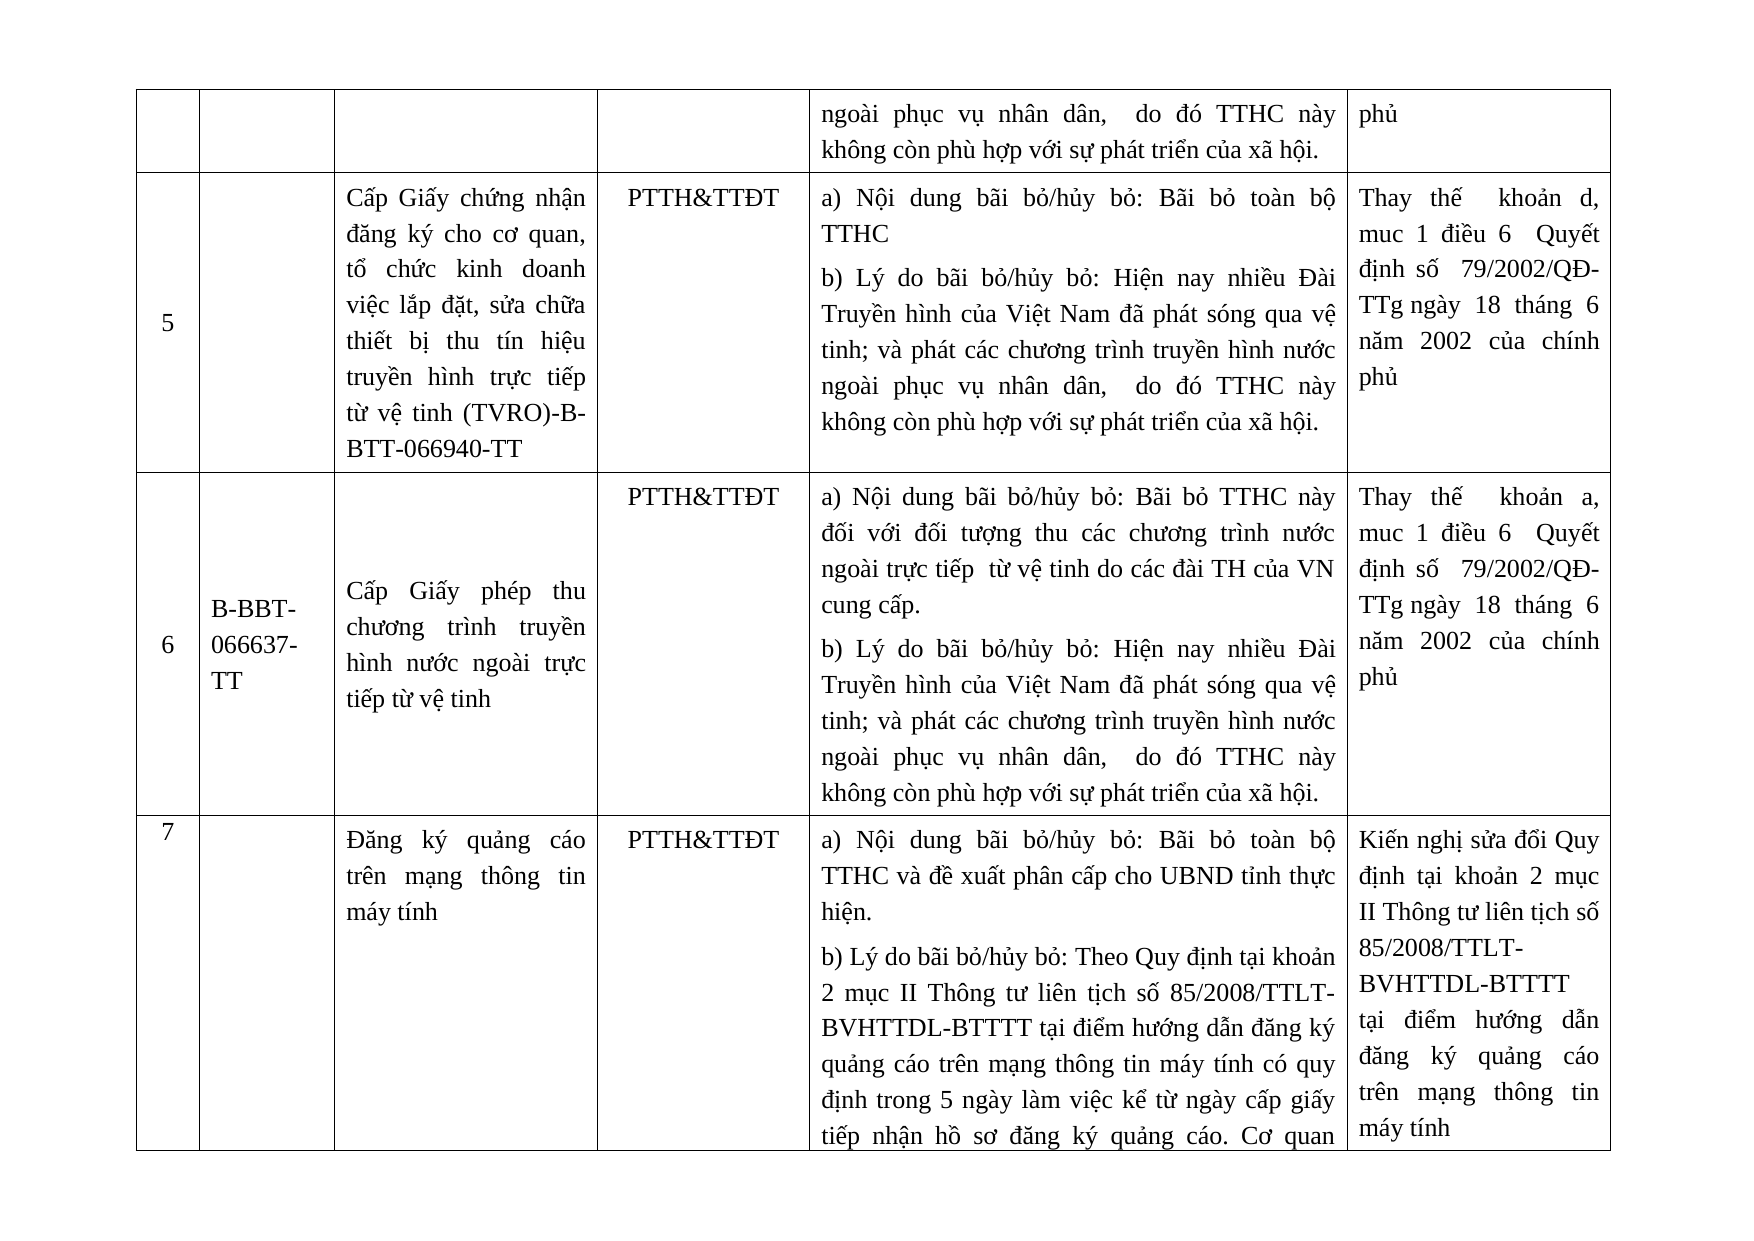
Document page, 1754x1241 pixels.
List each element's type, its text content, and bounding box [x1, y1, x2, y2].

table_cell [598, 90, 809, 172]
table_cell a) Nội dung bãi bỏ/hủy bỏ: Bãi bỏ toàn bộ TTHC b) Lý do bãi bỏ/hủy bỏ: Hiện nay nhiều Đài Truyền hình của Việt Nam đã phát sóng qua vệ tinh; và phát các chương trình truyền hình nước ngoài phục vụ nhân dân, do đó TTHC này không còn phù hợp với sự phát triển của xã hội. [810, 173, 1347, 472]
table_cell Cấp Giấy chứng nhận đăng ký cho cơ quan, tổ chức kinh doanh việc lắp đặt, sửa chữa thiết bị thu tín hiệu truyền hình trực tiếp từ vệ tinh (TVRO)-B-BTT-066940-TT [335, 173, 597, 472]
table_cell [137, 90, 199, 172]
table_cell B-BBT-066637-TT [200, 473, 334, 815]
table_cell PTTH&TTĐT [598, 173, 809, 472]
table_cell 5 [137, 173, 199, 472]
table_cell Thay thế khoản a, muc 1 điều 6 Quyết định số 79/2002/QĐ-TTg ngày 18 tháng 6 năm 2002 của chính phủ [1348, 473, 1610, 815]
table_cell PTTH&TTĐT [598, 816, 809, 1150]
table_cell Cấp Giấy phép thu chương trình truyền hình nước ngoài trực tiếp từ vệ tinh [335, 473, 597, 815]
table_cell [335, 90, 597, 172]
table_cell Thay thế khoản d, muc 1 điều 6 Quyết định số 79/2002/QĐ-TTg ngày 18 tháng 6 năm 2002 của chính phủ [1348, 173, 1610, 472]
table_cell Kiến nghị sửa đổi Quy định tại khoản 2 mục II Thông tư liên tịch số 85/2008/TTLT-BVHTTDL-BTTTT tại điểm hướng dẫn đăng ký quảng cáo trên mạng thông tin máy tính [1348, 816, 1610, 1150]
table_cell [200, 173, 334, 472]
table_cell 6 [137, 473, 199, 815]
table_cell ngoài phục vụ nhân dân, do đó TTHC này không còn phù hợp với sự phát triển của xã hội. [810, 90, 1347, 172]
table_cell Đăng ký quảng cáo trên mạng thông tin máy tính [335, 816, 597, 1150]
table_cell a) Nội dung bãi bỏ/hủy bỏ: Bãi bỏ TTHC này đối với đối tượng thu các chương trình nước ngoài trực tiếp từ vệ tinh do các đài TH của VN cung cấp. b) Lý do bãi bỏ/hủy bỏ: Hiện nay nhiều Đài Truyền hình của Việt Nam đã phát sóng qua vệ tinh; và phát các chương trình truyền hình nước ngoài phục vụ nhân dân, do đó TTHC này không còn phù hợp với sự phát triển của xã hội. [810, 473, 1347, 815]
table_cell [200, 90, 334, 172]
table_cell a) Nội dung bãi bỏ/hủy bỏ: Bãi bỏ toàn bộ TTHC và đề xuất phân cấp cho UBND tỉnh thực hiện. b) Lý do bãi bỏ/hủy bỏ: Theo Quy định tại khoản 2 mục II Thông tư liên tịch số 85/2008/TTLT-BVHTTDL-BTTTT tại điểm hướng dẫn đăng ký quảng cáo trên mạng thông tin máy tính có quy định trong 5 ngày làm việc kể từ ngày cấp giấy tiếp nhận hồ sơ đăng ký quảng cáo. Cơ quan [810, 816, 1347, 1150]
table_cell phủ [1348, 90, 1610, 172]
table_cell 7 [137, 816, 199, 1150]
table_cell PTTH&TTĐT [598, 473, 809, 815]
table_cell [200, 816, 334, 1150]
